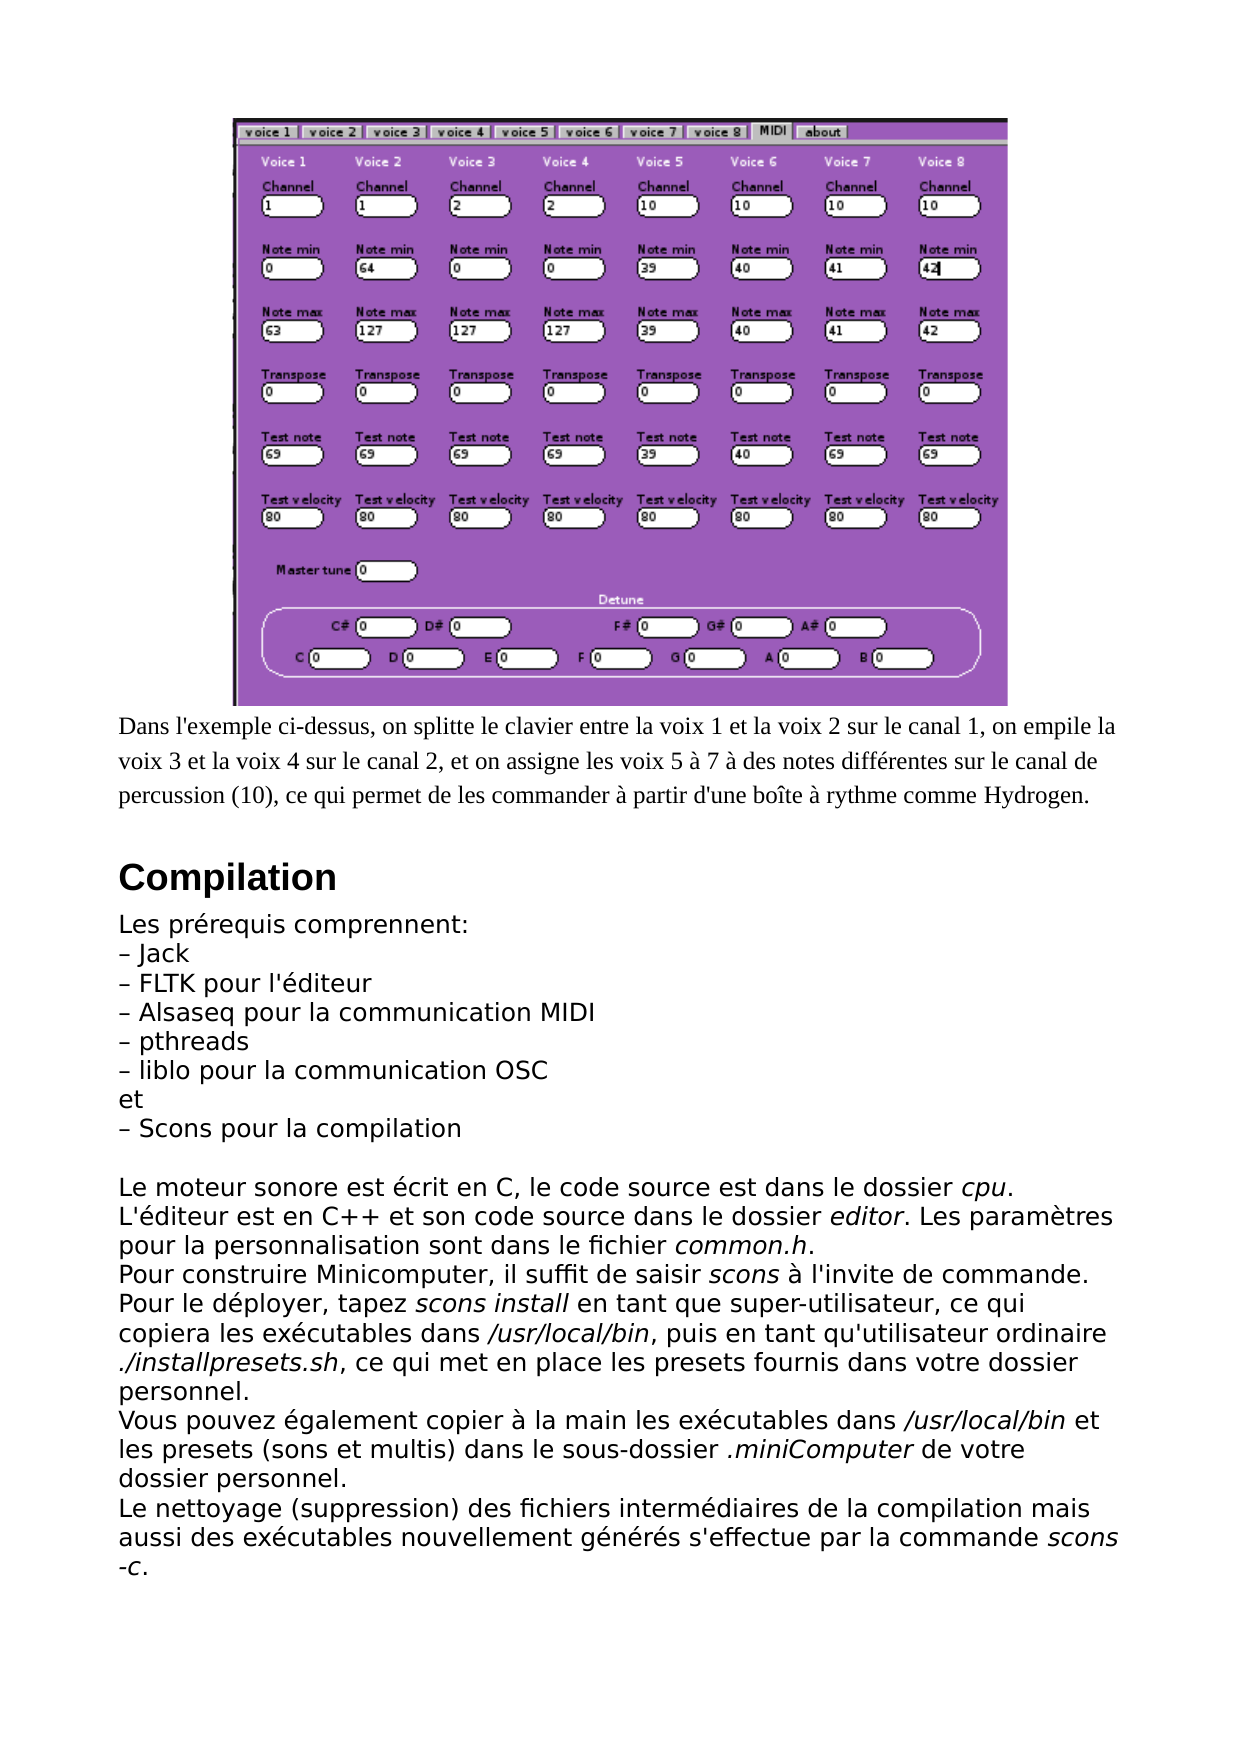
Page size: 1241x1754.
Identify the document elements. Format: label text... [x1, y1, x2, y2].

text Le moteur sonore est écrit en C, le code source est dans le dossier cpu. L'éditeur est en C++ et son code source dans le dossier editor. Les paramètres pour la personnalisation sont dans le fichier common.h. [118, 1173, 1122, 1261]
text – pthreads [118, 1027, 1122, 1056]
text – FLTK pour l'éditeur [118, 969, 1122, 998]
picture [232, 118, 1008, 706]
text – Jack [118, 940, 1122, 969]
text Dans l'exemple ci-dessus, on splitte le clavier entre la voix 1 et la voix 2 sur le canal 1, on empile la voix 3 et la voix 4 sur le canal 2, et on assigne les voix 5 à 7 à des notes différentes sur le canal de percussion (10), ce qui permet de les commander à partir d'une boîte à rythme comme Hydrogen. [118, 706, 1122, 809]
text – Scons pour la compilation [118, 1115, 1122, 1144]
text Pour le déployer, tapez scons install en tant que super-utilisateur, ce qui copiera les exécutables dans /usr/local/bin, puis en tant qu'utilisateur ordinaire ./installpresets.sh, ce qui met en place les presets fournis dans votre dossier personnel. [118, 1290, 1122, 1406]
text Pour construire Minicomputer, il suffit de saisir scons à l'invite de commande. [118, 1261, 1122, 1290]
text Le nettoyage (suppression) des fichiers intermédiaires de la compilation mais aussi des exécutables nouvellement générés s'effectue par la commande scons -c. [118, 1494, 1122, 1581]
subtitle Compilation [118, 854, 1122, 898]
text – Alsaseq pour la communication MIDI [118, 998, 1122, 1027]
text Vous pouvez également copier à la main les exécutables dans /usr/local/bin et les presets (sons et multis) dans le sous-dossier .miniComputer de votre dossier personnel. [118, 1406, 1122, 1494]
text et [118, 1086, 1122, 1115]
text – liblo pour la communication OSC [118, 1056, 1122, 1086]
text Les prérequis comprennent: [118, 911, 1122, 940]
